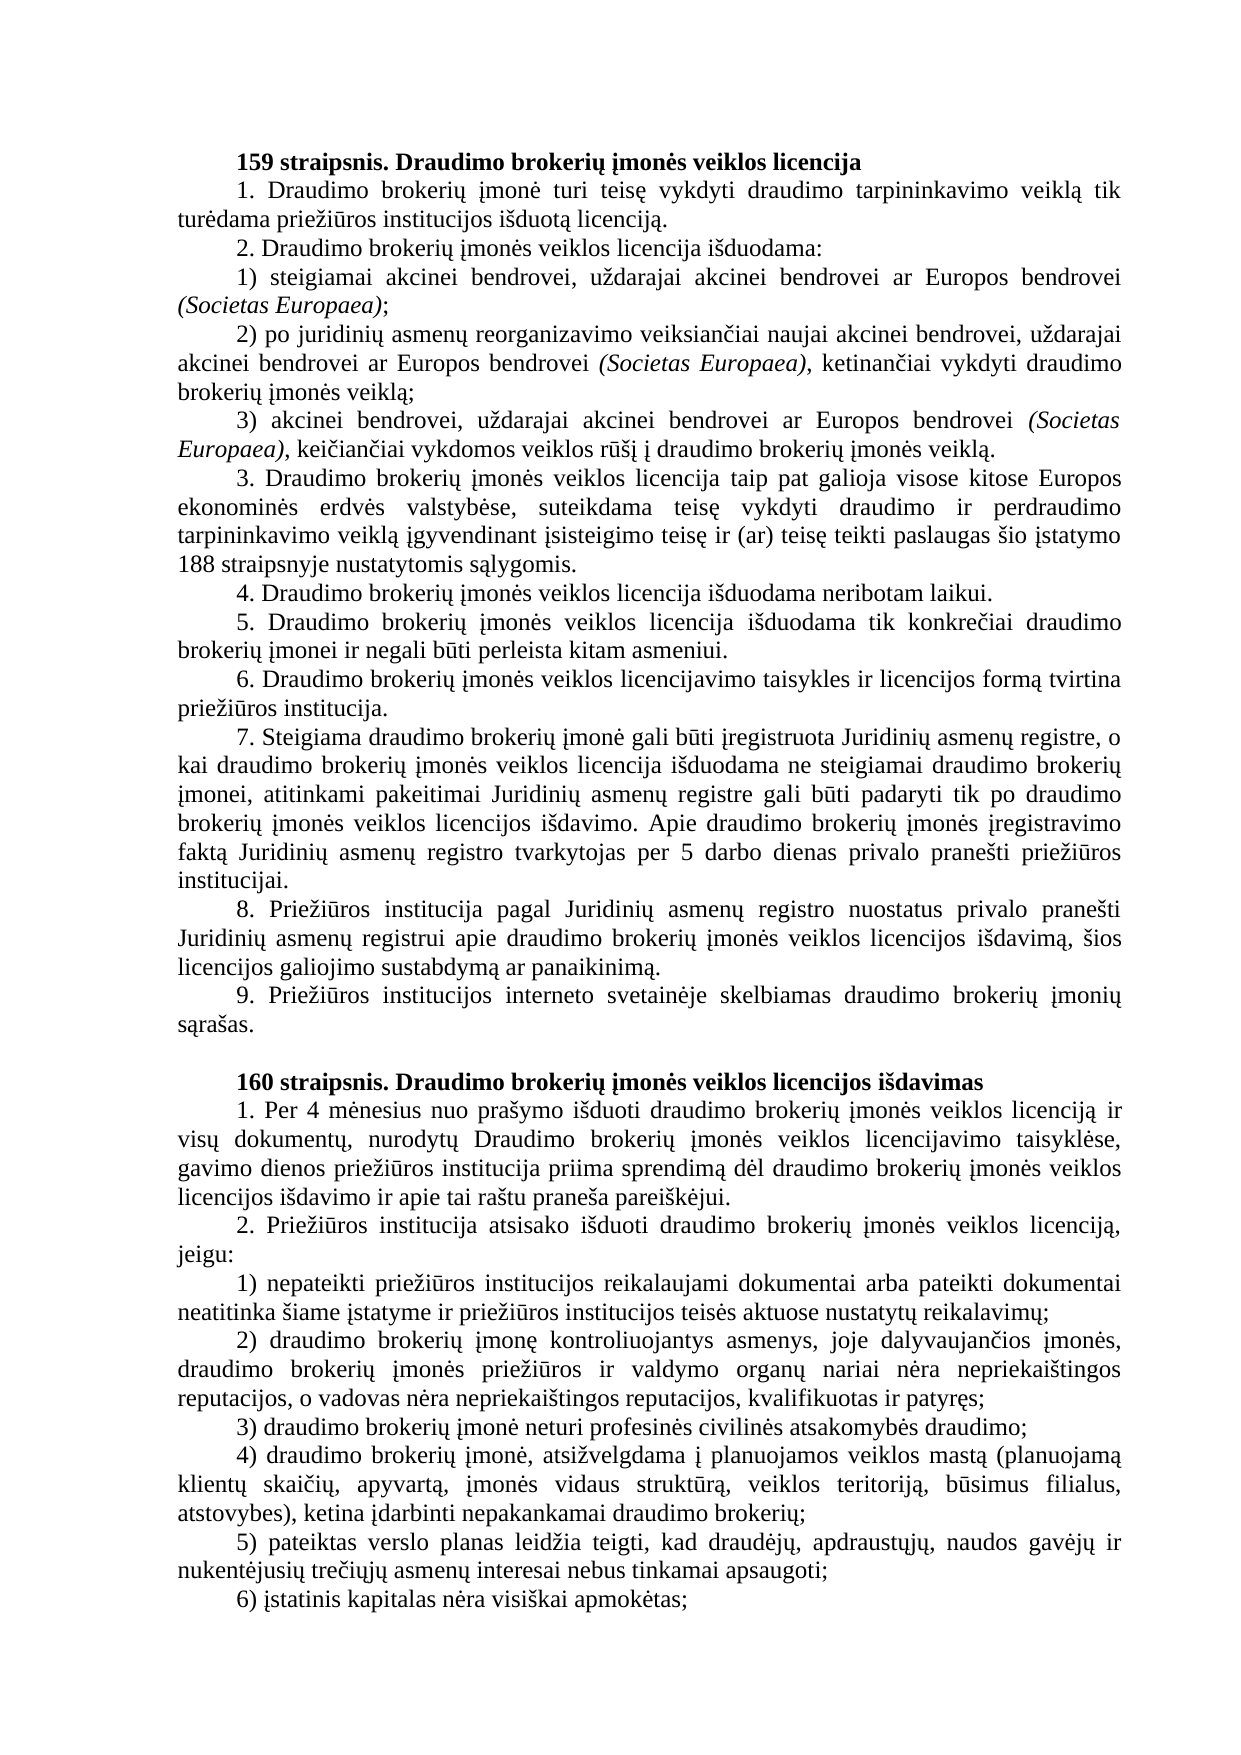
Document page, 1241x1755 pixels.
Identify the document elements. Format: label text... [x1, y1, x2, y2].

text 8. Priežiūros institucija pagal Juridinių asmenų registro nuostatus privalo pranešti Juridinių asmenų registrui apie draudimo brokerių įmonės veiklos licencijos išdavimą, šios licencijos galiojimo sustabdymą ar panaikinimą. [177, 894, 1122, 981]
text 3) akcinei bendrovei, uždarajai akcinei bendrovei ar Europos bendrovei (Societas Europaea), keičiančiai vykdomos veiklos rūšį į draudimo brokerių įmonės veiklą. [177, 406, 1122, 463]
text 2. Priežiūros institucija atsisako išduoti draudimo brokerių įmonės veiklos licenciją, jeigu: [177, 1211, 1122, 1268]
text 4. Draudimo brokerių įmonės veiklos licencija išduodama neribotam laikui. [177, 578, 1122, 607]
text 9. Priežiūros institucijos interneto svetainėje skelbiamas draudimo brokerių įmonių sąrašas. [177, 981, 1122, 1038]
text 1) steigiamai akcinei bendrovei, uždarajai akcinei bendrovei ar Europos bendrovei (Societas Europaea); [177, 262, 1122, 319]
text 5. Draudimo brokerių įmonės veiklos licencija išduodama tik konkrečiai draudimo brokerių įmonei ir negali būti perleista kitam asmeniui. [177, 607, 1122, 664]
text 2) draudimo brokerių įmonę kontroliuojantys asmenys, joje dalyvaujančios įmonės, draudimo brokerių įmonės priežiūros ir valdymo organų nariai nėra nepriekaištingos reputacijos, o vadovas nėra nepriekaištingos reputacijos, kvalifikuotas ir patyręs; [177, 1326, 1122, 1412]
text 159 straipsnis. Draudimo brokerių įmonės veiklos licencija [177, 147, 1122, 176]
text 1) nepateikti priežiūros institucijos reikalaujami dokumentai arba pateikti dokumentai neatitinka šiame įstatyme ir priežiūros institucijos teisės aktuose nustatytų reikalavimų; [177, 1268, 1122, 1326]
text 160 straipsnis. Draudimo brokerių įmonės veiklos licencijos išdavimas [177, 1067, 1122, 1096]
text 6. Draudimo brokerių įmonės veiklos licencijavimo taisykles ir licencijos formą tvirtina priežiūros institucija. [177, 664, 1122, 722]
text 5) pateiktas verslo planas leidžia teigti, kad draudėjų, apdraustųjų, naudos gavėjų ir nukentėjusių trečiųjų asmenų interesai nebus tinkamai apsaugoti; [177, 1527, 1122, 1584]
text 2. Draudimo brokerių įmonės veiklos licencija išduodama: [177, 233, 1122, 262]
text 6) įstatinis kapitalas nėra visiškai apmokėtas; [177, 1584, 1122, 1613]
text 7. Steigiama draudimo brokerių įmonė gali būti įregistruota Juridinių asmenų registre, o kai draudimo brokerių įmonės veiklos licencija išduodama ne steigiamai draudimo brokerių įmonei, atitinkami pakeitimai Juridinių asmenų registre gali būti padaryti tik po draudimo brokerių įmonės veiklos licencijos išdavimo. Apie draudimo brokerių įmonės įregistravimo faktą Juridinių asmenų registro tvarkytojas per 5 darbo dienas privalo pranešti priežiūros institucijai. [177, 722, 1122, 894]
text 2) po juridinių asmenų reorganizavimo veiksiančiai naujai akcinei bendrovei, uždarajai akcinei bendrovei ar Europos bendrovei (Societas Europaea), ketinančiai vykdyti draudimo brokerių įmonės veiklą; [177, 319, 1122, 406]
text 4) draudimo brokerių įmonė, atsižvelgdama į planuojamos veiklos mastą (planuojamą klientų skaičių, apyvartą, įmonės vidaus struktūrą, veiklos teritoriją, būsimus filialus, atstovybes), ketina įdarbinti nepakankamai draudimo brokerių; [177, 1441, 1122, 1527]
text 3) draudimo brokerių įmonė neturi profesinės civilinės atsakomybės draudimo; [177, 1412, 1122, 1441]
text 3. Draudimo brokerių įmonės veiklos licencija taip pat galioja visose kitose Europos ekonominės erdvės valstybėse, suteikdama teisę vykdyti draudimo ir perdraudimo tarpininkavimo veiklą įgyvendinant įsisteigimo teisę ir (ar) teisę teikti paslaugas šio įstatymo 188 straipsnyje nustatytomis sąlygomis. [177, 463, 1122, 578]
text 1. Draudimo brokerių įmonė turi teisę vykdyti draudimo tarpininkavimo veiklą tik turėdama priežiūros institucijos išduotą licenciją. [177, 176, 1122, 233]
text 1. Per 4 mėnesius nuo prašymo išduoti draudimo brokerių įmonės veiklos licenciją ir visų dokumentų, nurodytų Draudimo brokerių įmonės veiklos licencijavimo taisyklėse, gavimo dienos priežiūros institucija priima sprendimą dėl draudimo brokerių įmonės veiklos licencijos išdavimo ir apie tai raštu praneša pareiškėjui. [177, 1096, 1122, 1211]
